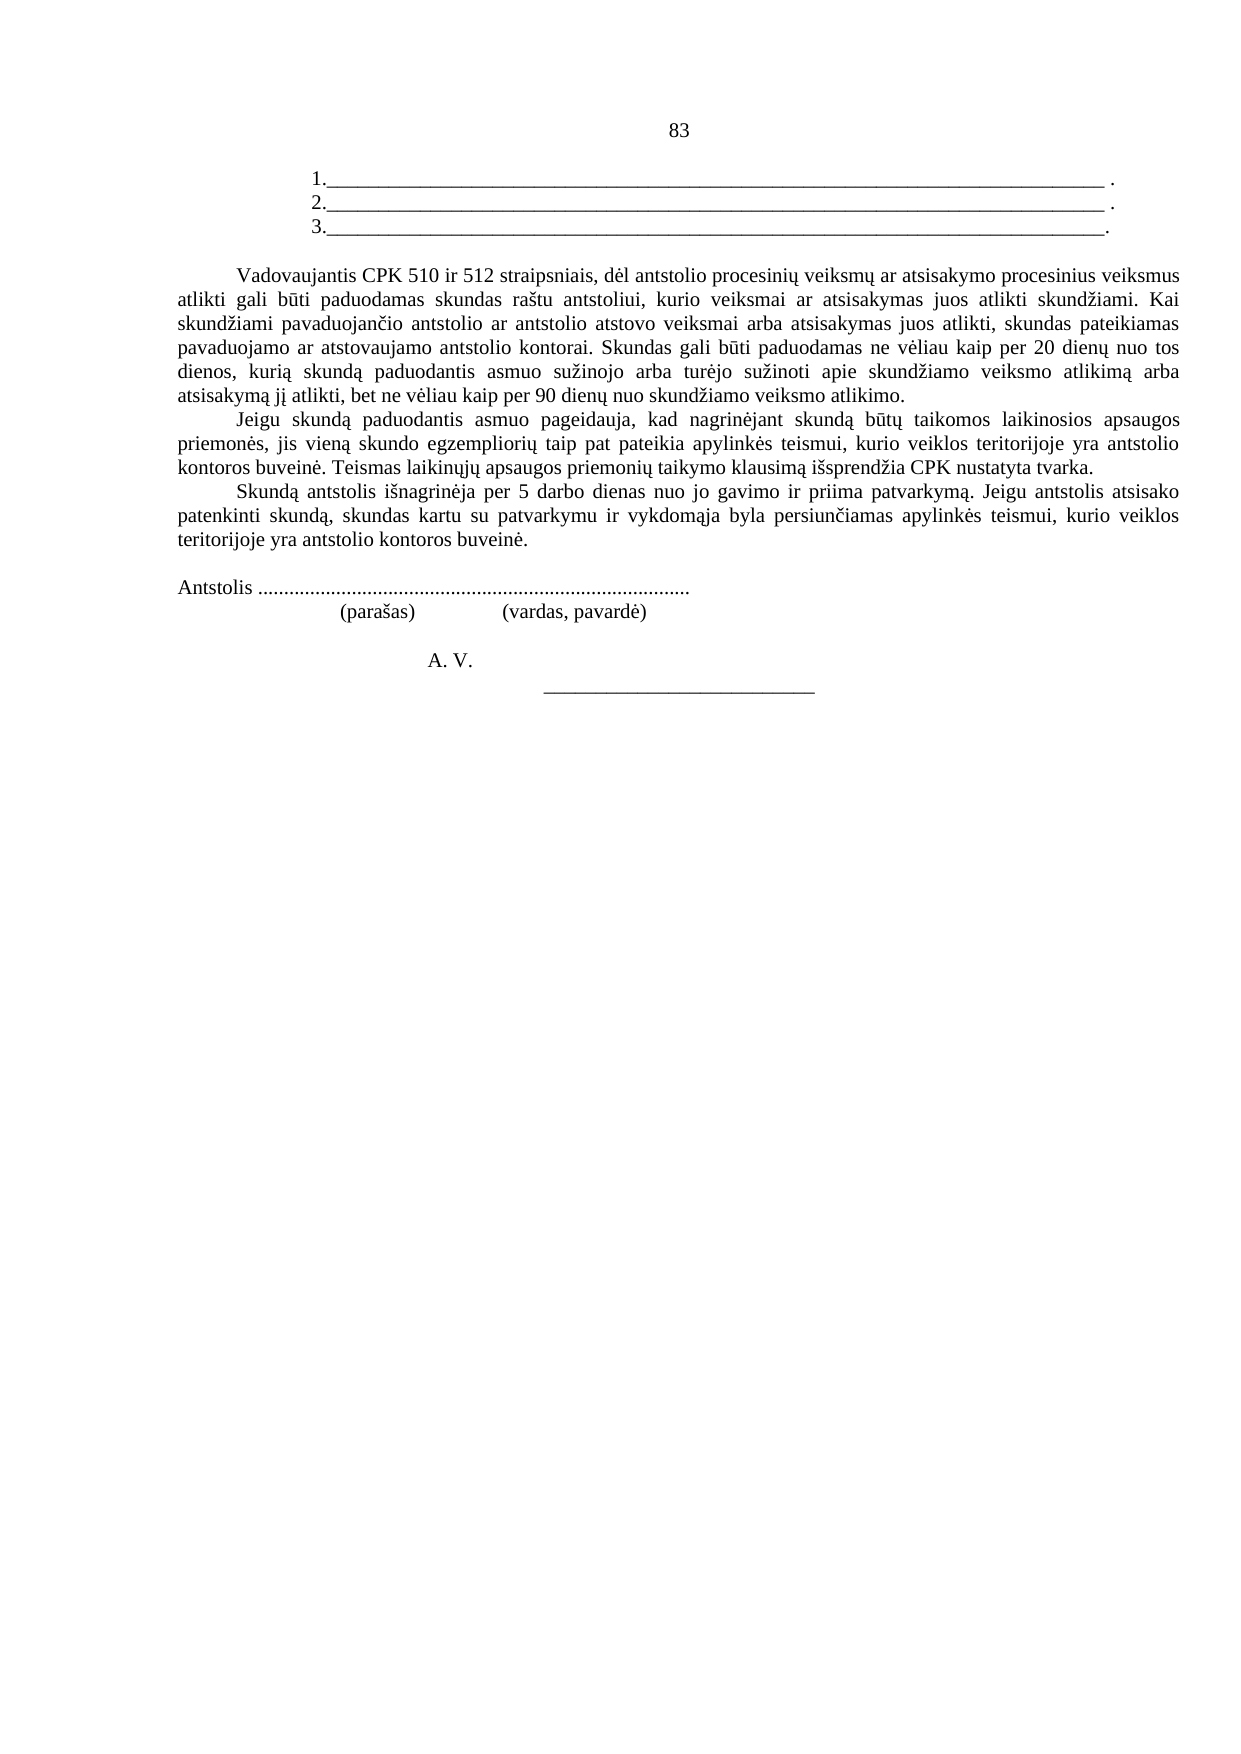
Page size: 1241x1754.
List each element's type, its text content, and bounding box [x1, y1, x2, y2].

text 2. . [252, 190, 1181, 214]
text Skundą antstolis išnagrinėja per 5 darbo dienas nuo jo gavimo ir priima patvarkymą. Jeigu antstolis atsisako patenkinti skundą, skundas kartu su patvarkymu ir vykdomąja byla persiunčiamas apylinkės teismui, kurio veiklos teritorijoje yra antstolio kontoros buveinė. [177, 479, 1181, 551]
text Jeigu skundą paduodantis asmuo pageidauja, kad nagrinėjant skundą būtų taikomos laikinosios apsaugos priemonės, jis vieną skundo egzempliorių taip pat pateikia apylinkės teismui, kurio veiklos teritorijoje yra antstolio kontoros buveinė. Teismas laikinųjų apsaugos priemonių taikymo klausimą išsprendžia CPK nustatyta tvarka. [177, 407, 1181, 479]
text A. V. [427, 647, 1181, 672]
text (parašas) (vardas, pavardė) [340, 599, 1181, 623]
text 3. . [252, 214, 1181, 238]
text Antstolis ................................................................................... [177, 575, 1181, 599]
text __________________________ [177, 672, 1181, 696]
text Vadovaujantis CPK 510 ir 512 straipsniais, dėl antstolio procesinių veiksmų ar atsisakymo procesinius veiksmus atlikti gali būti paduodamas skundas raštu antstoliui, kurio veiksmai ar atsisakymas juos atlikti skundžiami. Kai skundžiami pavaduojančio antstolio ar antstolio atstovo veiksmai arba atsisakymas juos atlikti, skundas pateikiamas pavaduojamo ar atstovaujamo antstolio kontorai. Skundas gali būti paduodamas ne vėliau kaip per 20 dienų nuo tos dienos, kurią skundą paduodantis asmuo sužinojo arba turėjo sužinoti apie skundžiamo veiksmo atlikimą arba atsisakymą jį atlikti, bet ne vėliau kaip per 90 dienų nuo skundžiamo veiksmo atlikimo. [177, 262, 1181, 407]
text 1. . [252, 166, 1181, 190]
